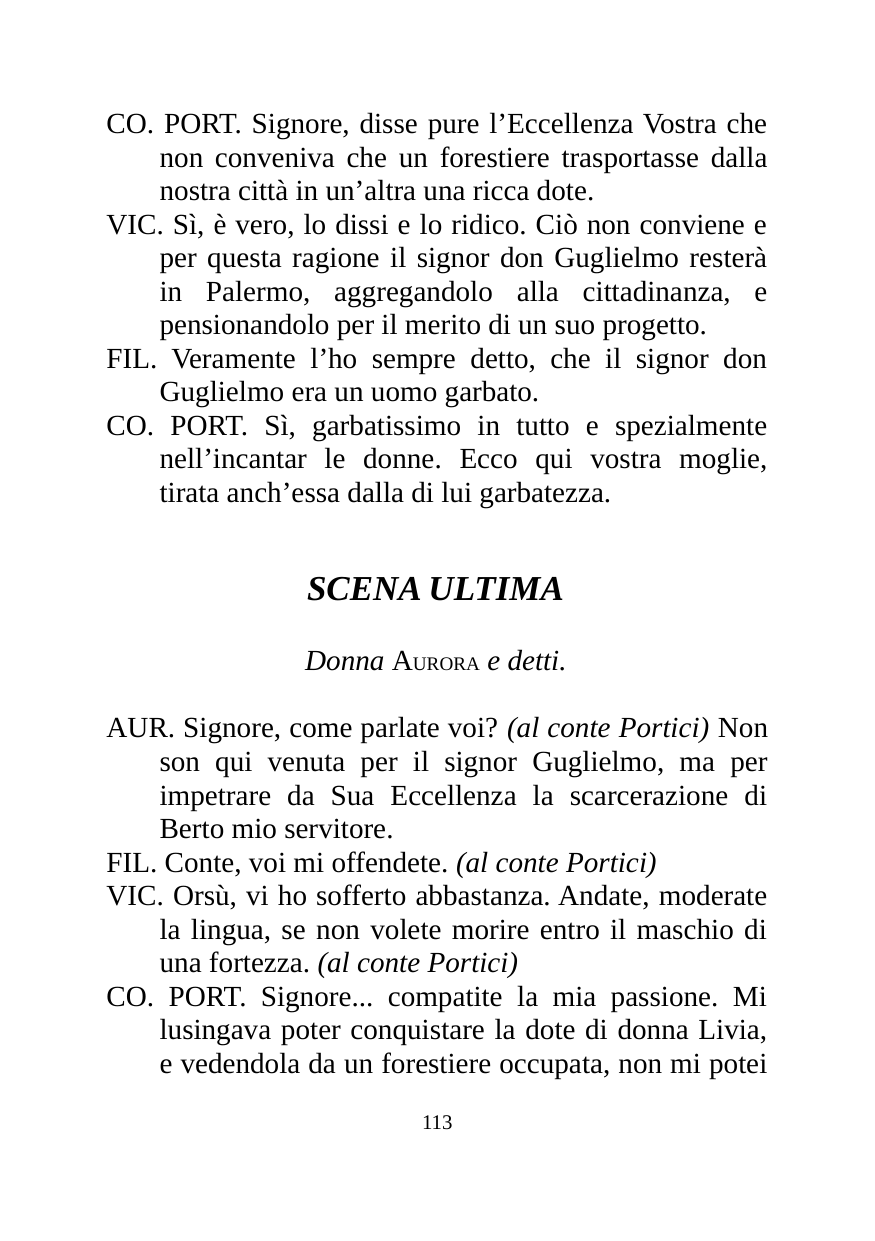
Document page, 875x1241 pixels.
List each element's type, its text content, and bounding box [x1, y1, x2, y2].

text VIC. Sì, è vero, lo dissi e lo ridico. Ciò non conviene e per questa ragione il signor don Guglielmo resterà in Palermo, aggregandolo alla cittadinanza, e pensionandolo per il merito di un suo progetto. [106, 207, 768, 341]
text FIL. Conte, voi mi offendete. (al conte Portici) [106, 845, 768, 878]
text Donna Aurora e detti. [106, 643, 768, 677]
text AUR. Signore, come parlate voi? (al conte Portici) Non son qui venuta per il signor Guglielmo, ma per impetrare da Sua Eccellenza la scarcerazione di Berto mio servitore. [106, 711, 768, 845]
subtitle SCENA ULTIMA [106, 568, 768, 608]
text CO. PORT. Signore... compatite la mia passione. Mi lusingava poter conquistare la dote di donna Livia, e vedendola da un forestiere occupata, non mi potei [106, 979, 768, 1079]
text FIL. Veramente l’ho sempre detto, che il signor don Guglielmo era un uomo garbato. [106, 341, 768, 408]
text CO. PORT. Signore, disse pure l’Eccellenza Vostra che non conveniva che un forestiere trasportasse dalla nostra città in un’altra una ricca dote. [106, 106, 768, 207]
text CO. PORT. Sì, garbatissimo in tutto e spezialmente nell’incantar le donne. Ecco qui vostra moglie, tirata anch’essa dalla di lui garbatezza. [106, 408, 768, 509]
text VIC. Orsù, vi ho sofferto abbastanza. Andate, moderate la lingua, se non volete morire entro il maschio di una fortezza. (al conte Portici) [106, 878, 768, 979]
